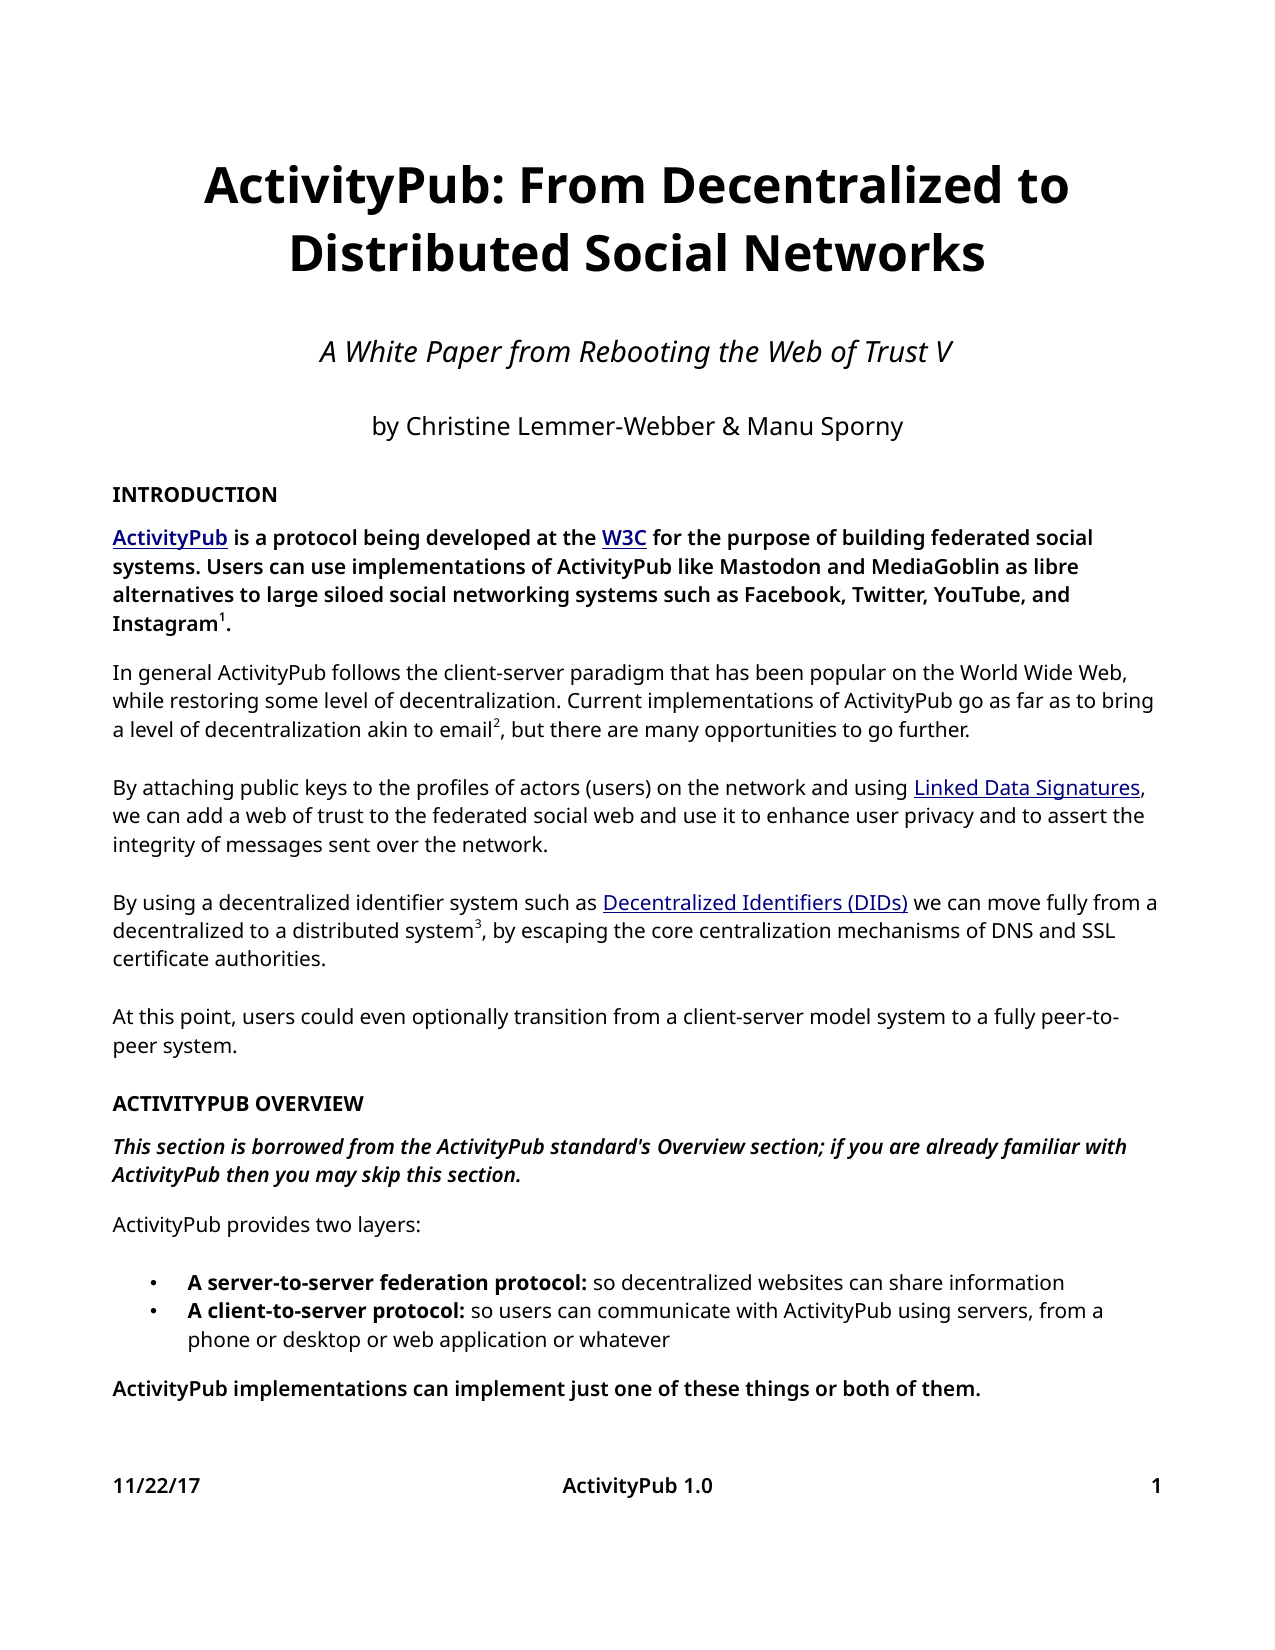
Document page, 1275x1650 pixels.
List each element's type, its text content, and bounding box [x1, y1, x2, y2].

text ActivityPub provides two layers: [112, 1210, 1162, 1238]
subtitle ActivityPub overview [112, 1089, 1162, 1117]
subtitle Introduction [112, 480, 1162, 508]
list A server-to-server federation protocol: so decentralized websites can share information [150, 1268, 1162, 1296]
text ActivityPub implementations can implement just one of these things or both of them. [112, 1374, 1162, 1403]
text By using a decentralized identifier system such as Decentralized Identifiers (DIDs) we can move fully from a decentralized to a distributed system, by escaping the core centralization mechanisms of DNS and SSL certificate authorities. [112, 888, 1162, 973]
subtitle A White Paper from Rebooting the Web of Trust V [112, 331, 1162, 371]
text By attaching public keys to the profiles of actors (users) on the network and using Linked Data Signatures, we can add a web of trust to the federated social web and use it to enhance user privacy and to assert the integrity of messages sent over the network. [112, 773, 1162, 858]
subtitle ActivityPub: From Decentralized to Distributed Social Networks [112, 150, 1162, 286]
text ActivityPub is a protocol being developed at the W3C for the purpose of building federated social systems. Users can use implementations of ActivityPub like Mastodon and MediaGoblin as libre alternatives to large siloed social networking systems such as Facebook, Twitter, YouTube, and Instagram. [112, 523, 1162, 637]
text At this point, users could even optionally transition from a client-server model system to a fully peer-to-peer system. [112, 1002, 1162, 1059]
list A client-to-server protocol: so users can communicate with ActivityPub using servers, from a phone or desktop or web application or whatever [150, 1296, 1162, 1353]
text In general ActivityPub follows the client-server paradigm that has been popular on the World Wide Web, while restoring some level of decentralization. Current implementations of ActivityPub go as far as to bring a level of decentralization akin to email, but there are many opportunities to go further. [112, 658, 1162, 743]
subtitle by Christine Lemmer-Webber & Manu Sporny [112, 408, 1162, 442]
text This section is borrowed from the ActivityPub standard's Overview section; if you are already familiar with ActivityPub then you may skip this section. [112, 1132, 1162, 1189]
